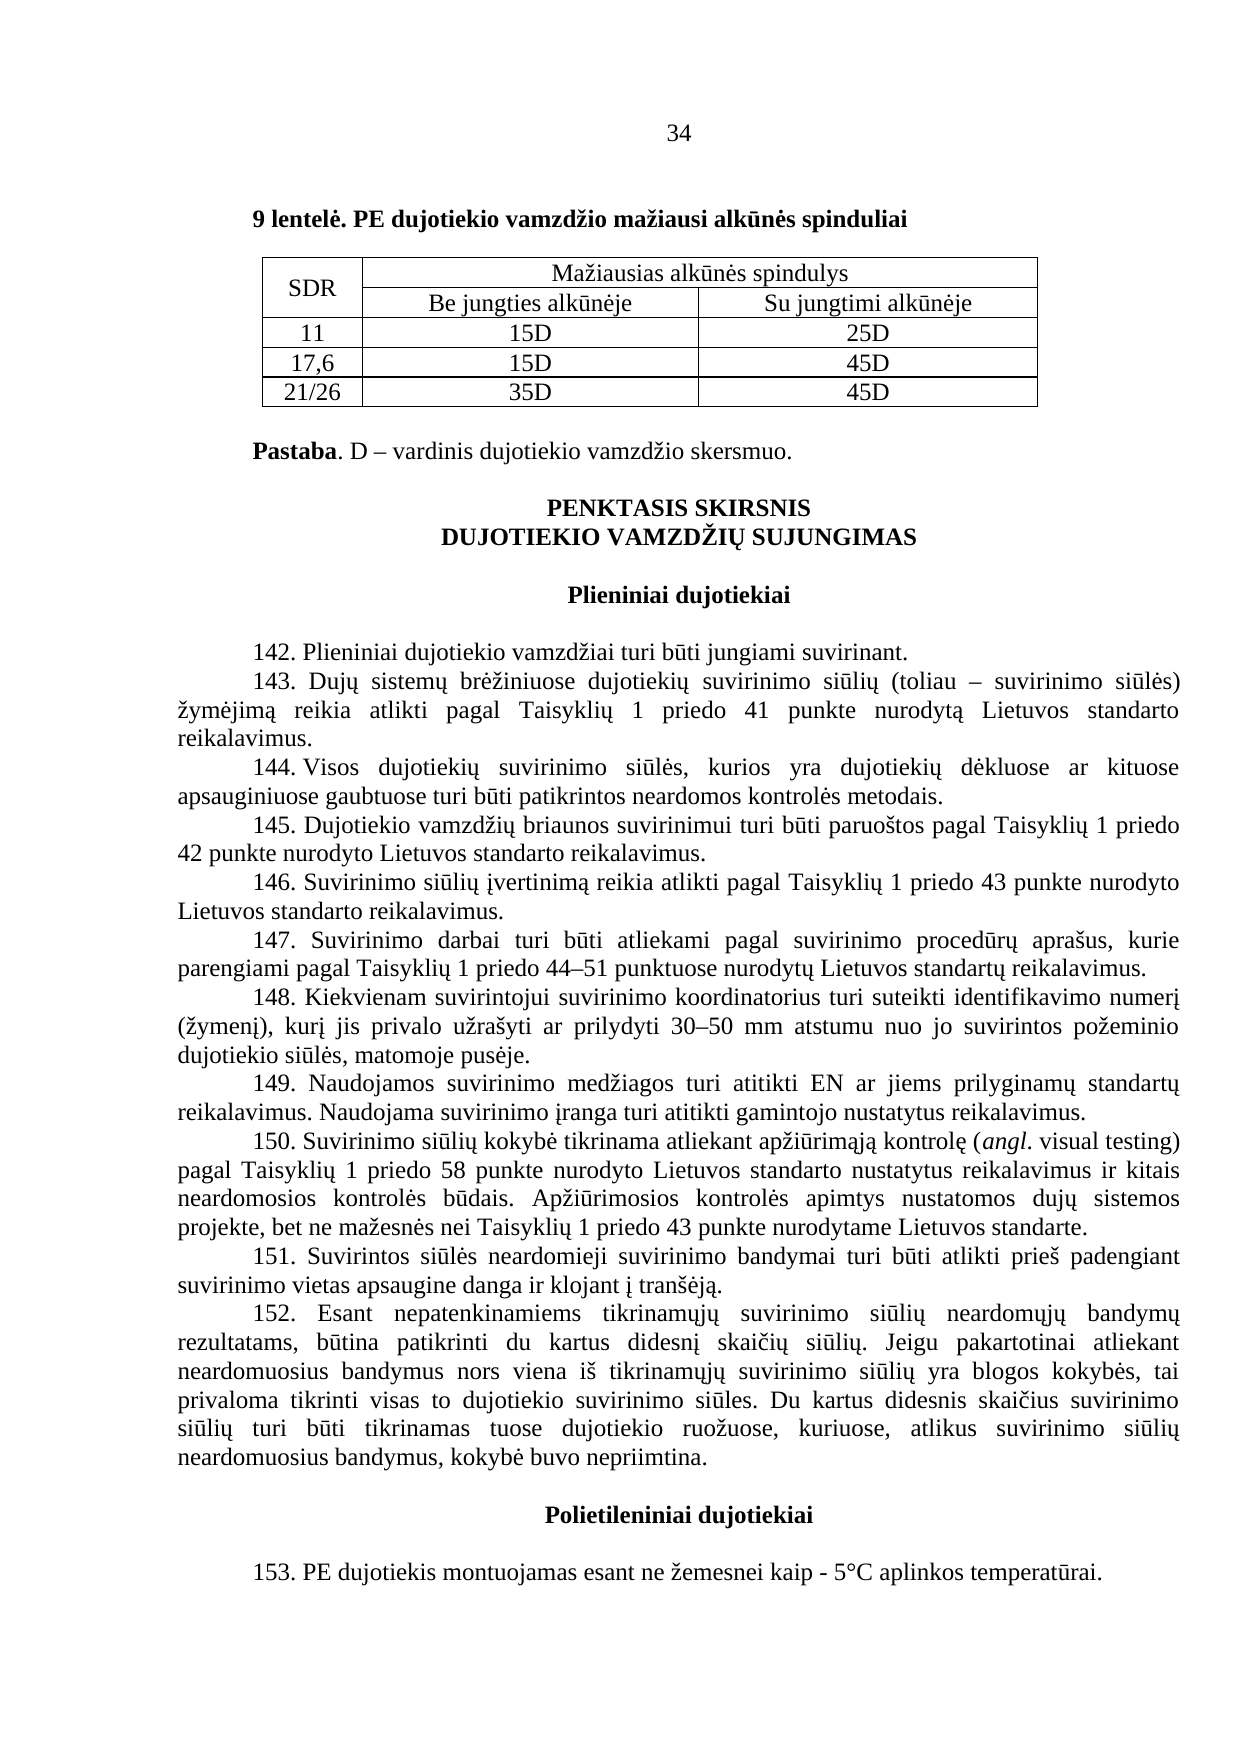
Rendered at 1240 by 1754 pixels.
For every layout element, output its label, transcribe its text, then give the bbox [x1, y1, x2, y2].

text PENKTASIS SKIRSNIS [177, 493, 1181, 522]
text DUJOTIEKIO VAMZDŽIŲ SUJUNGIMAS [177, 522, 1181, 551]
table_cell Be jungties alkūnėje [363, 288, 698, 317]
text 152. Esant nepatenkinamiems tikrinamųjų suvirinimo siūlių neardomųjų bandymų rezultatams, būtina patikrinti du kartus didesnį skaičių siūlių. Jeigu pakartotinai atliekant neardomuosius bandymus nors viena iš tikrinamųjų suvirinimo siūlių yra blogos kokybės, tai privaloma tikrinti visas to dujotiekio suvirinimo siūles. Du kartus didesnis skaičius suvirinimo siūlių turi būti tikrinamas tuose dujotiekio ruožuose, kuriuose, atlikus suvirinimo siūlių neardomuosius bandymus, kokybė buvo nepriimtina. [177, 1298, 1181, 1471]
text 149. Naudojamos suvirinimo medžiagos turi atitikti EN ar jiems prilyginamų standartų reikalavimus. Naudojama suvirinimo įranga turi atitikti gamintojo nustatytus reikalavimus. [177, 1068, 1181, 1126]
text 143. Dujų sistemų brėžiniuose dujotiekių suvirinimo siūlių (toliau – suvirinimo siūlės) žymėjimą reikia atlikti pagal Taisyklių 1 priedo 41 punkte nurodytą Lietuvos standarto reikalavimus. [177, 666, 1181, 752]
table_cell 45D [699, 378, 1037, 406]
text 153. PE dujotiekis montuojamas esant ne žemesnei kaip - 5°C aplinkos temperatūrai. [177, 1557, 1181, 1586]
table_cell 25D [699, 318, 1037, 347]
text 9 lentelė. PE dujotiekio vamzdžio mažiausi alkūnės spinduliai [177, 204, 1181, 233]
table_cell 21/26 [263, 378, 362, 406]
text 148. Kiekvienam suvirintojui suvirinimo koordinatorius turi suteikti identifikavimo numerį (žymenį), kurį jis privalo užrašyti ar prilydyti 30–50 mm atstumu nuo jo suvirintos požeminio dujotiekio siūlės, matomoje pusėje. [177, 982, 1181, 1068]
table_cell Su jungtimi alkūnėje [699, 288, 1037, 317]
text Polietileniniai dujotiekiai [177, 1500, 1181, 1528]
table_cell 17,6 [263, 348, 362, 376]
table_header SDR [263, 258, 362, 317]
text Plieniniai dujotiekiai [177, 580, 1181, 608]
table_header Mažiausias alkūnės spindulys [363, 258, 1037, 287]
text 147. Suvirinimo darbai turi būti atliekami pagal suvirinimo procedūrų aprašus, kurie parengiami pagal Taisyklių 1 priedo 44–51 punktuose nurodytų Lietuvos standartų reikalavimus. [177, 925, 1181, 982]
text 150. Suvirinimo siūlių kokybė tikrinama atliekant apžiūrimąją kontrolę (angl. visual testing) pagal Taisyklių 1 priedo 58 punkte nurodyto Lietuvos standarto nustatytus reikalavimus ir kitais neardomosios kontrolės būdais. Apžiūrimosios kontrolės apimtys nustatomos dujų sistemos projekte, bet ne mažesnės nei Taisyklių 1 priedo 43 punkte nurodytame Lietuvos standarte. [177, 1126, 1181, 1241]
text 144. Visos dujotiekių suvirinimo siūlės, kurios yra dujotiekių dėkluose ar kituose apsauginiuose gaubtuose turi būti patikrintos neardomos kontrolės metodais. [177, 752, 1181, 810]
table_cell 11 [263, 318, 362, 347]
text 142. Plieniniai dujotiekio vamzdžiai turi būti jungiami suvirinant. [177, 637, 1181, 666]
text 146. Suvirinimo siūlių įvertinimą reikia atlikti pagal Taisyklių 1 priedo 43 punkte nurodyto Lietuvos standarto reikalavimus. [177, 867, 1181, 925]
text Pastaba. D – vardinis dujotiekio vamzdžio skersmuo. [177, 436, 1181, 465]
text 151. Suvirintos siūlės neardomieji suvirinimo bandymai turi būti atlikti prieš padengiant suvirinimo vietas apsaugine danga ir klojant į tranšėją. [177, 1241, 1181, 1298]
table_cell 35D [363, 378, 698, 406]
table_cell 45D [699, 348, 1037, 376]
text 145. Dujotiekio vamzdžių briaunos suvirinimui turi būti paruoštos pagal Taisyklių 1 priedo 42 punkte nurodyto Lietuvos standarto reikalavimus. [177, 810, 1181, 867]
table_cell 15D [363, 348, 698, 376]
table_cell 15D [363, 318, 698, 347]
